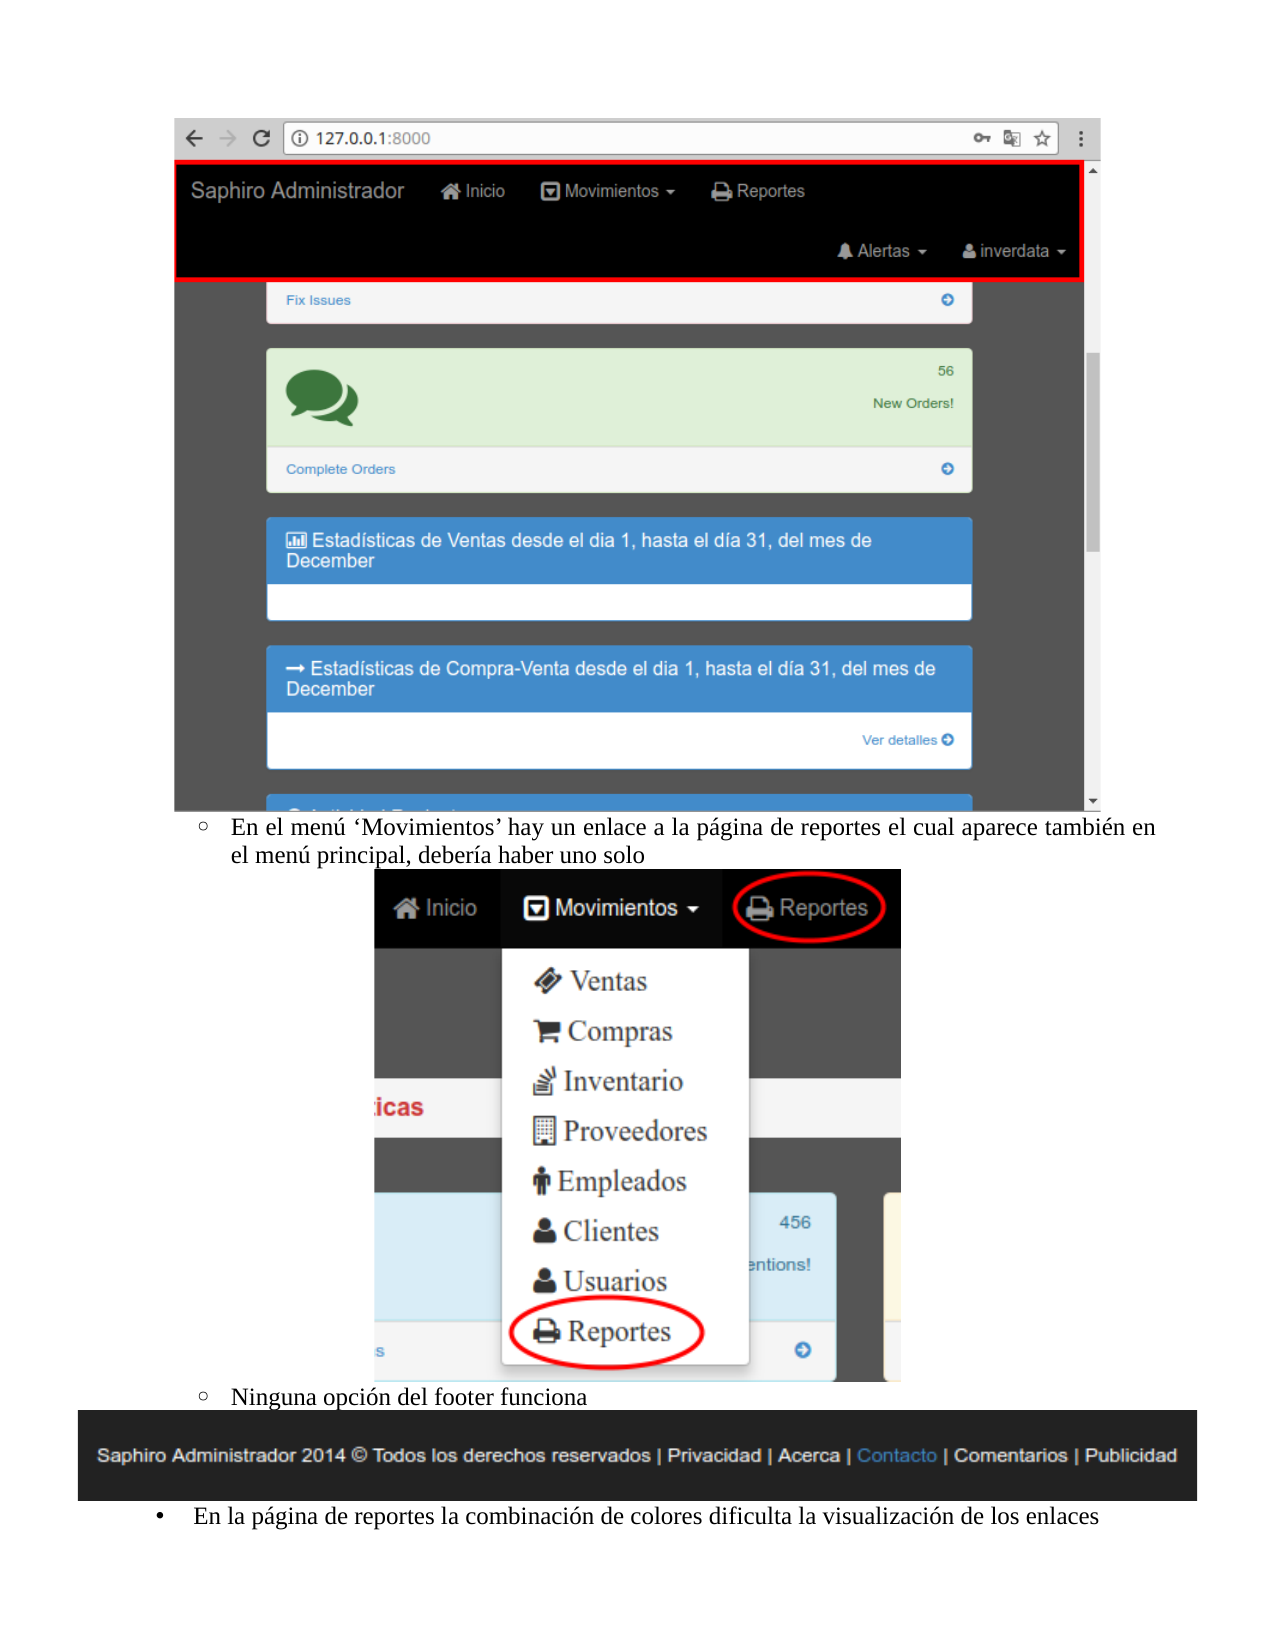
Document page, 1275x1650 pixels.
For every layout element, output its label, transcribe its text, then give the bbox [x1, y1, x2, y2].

list Ninguna opción del footer funciona [193, 1382, 1157, 1410]
picture [77, 1410, 1198, 1501]
list En la página de reportes la combinación de colores dificulta la visualización de los enlaces [156, 1501, 1157, 1530]
picture [174, 118, 1101, 812]
list En el menú ‘Movimientos’ hay un enlace a la página de reportes el cual aparece también en el menú principal, debería haber uno solo [193, 812, 1157, 869]
picture [374, 869, 901, 1382]
